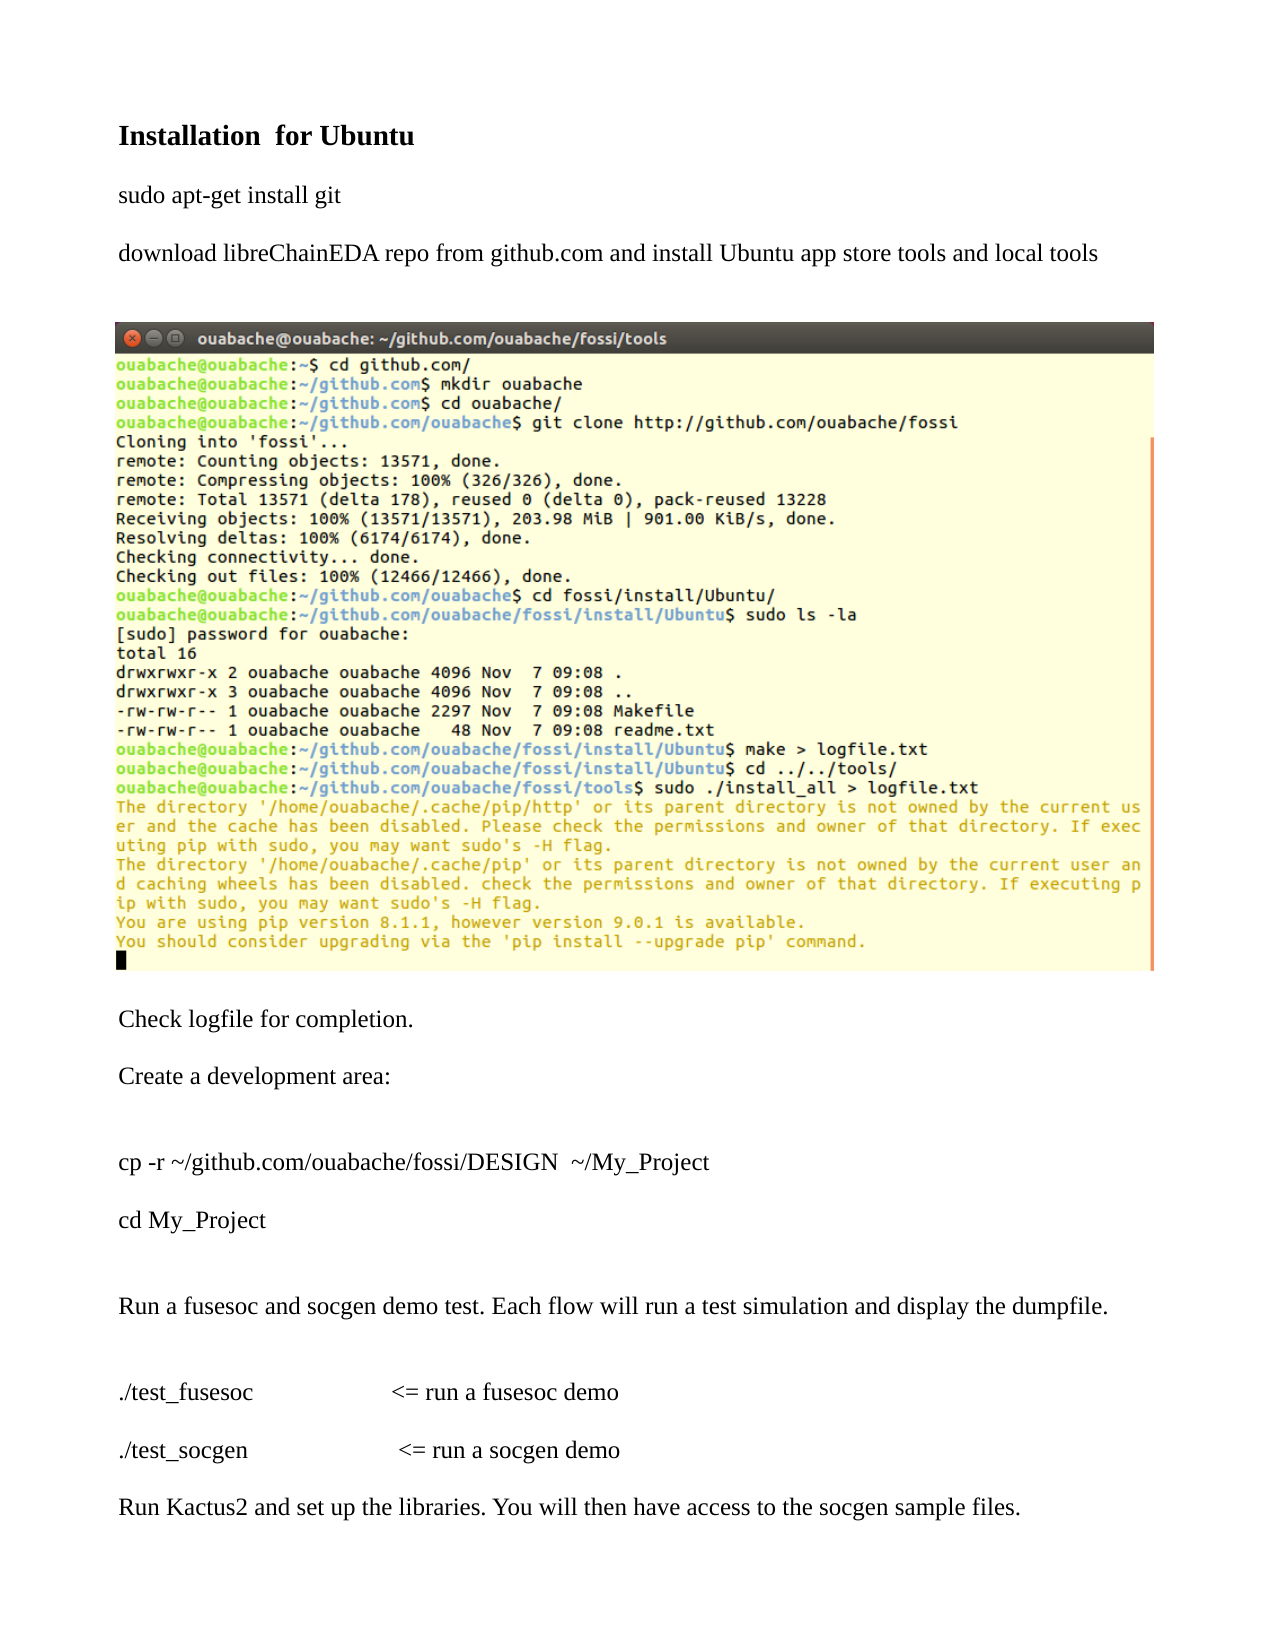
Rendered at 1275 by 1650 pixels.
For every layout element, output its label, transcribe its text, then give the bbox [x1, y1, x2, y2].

text download libreChainEDA repo from github.com and install Ubuntu app store tools and local tools [118, 238, 1157, 267]
text cp -r ~/github.com/ouabache/fossi/DESIGN ~/My_Project [118, 1147, 1157, 1176]
picture [115, 322, 1154, 971]
text ./test_socgen <= run a socgen demo [118, 1435, 1157, 1464]
text Check logfile for completion. [118, 1004, 1157, 1032]
text Installation for Ubuntu [118, 118, 1157, 152]
text sudo apt-get install git [118, 180, 1157, 209]
text ./test_fusesoc <= run a fusesoc demo [118, 1377, 1157, 1406]
text cd My_Project [118, 1205, 1157, 1234]
text Run Kactus2 and set up the libraries. You will then have access to the socgen sample files. [118, 1492, 1157, 1521]
text Run a fusesoc and socgen demo test. Each flow will run a test simulation and display the dumpfile. [118, 1291, 1157, 1320]
text Create a development area: [118, 1061, 1157, 1090]
